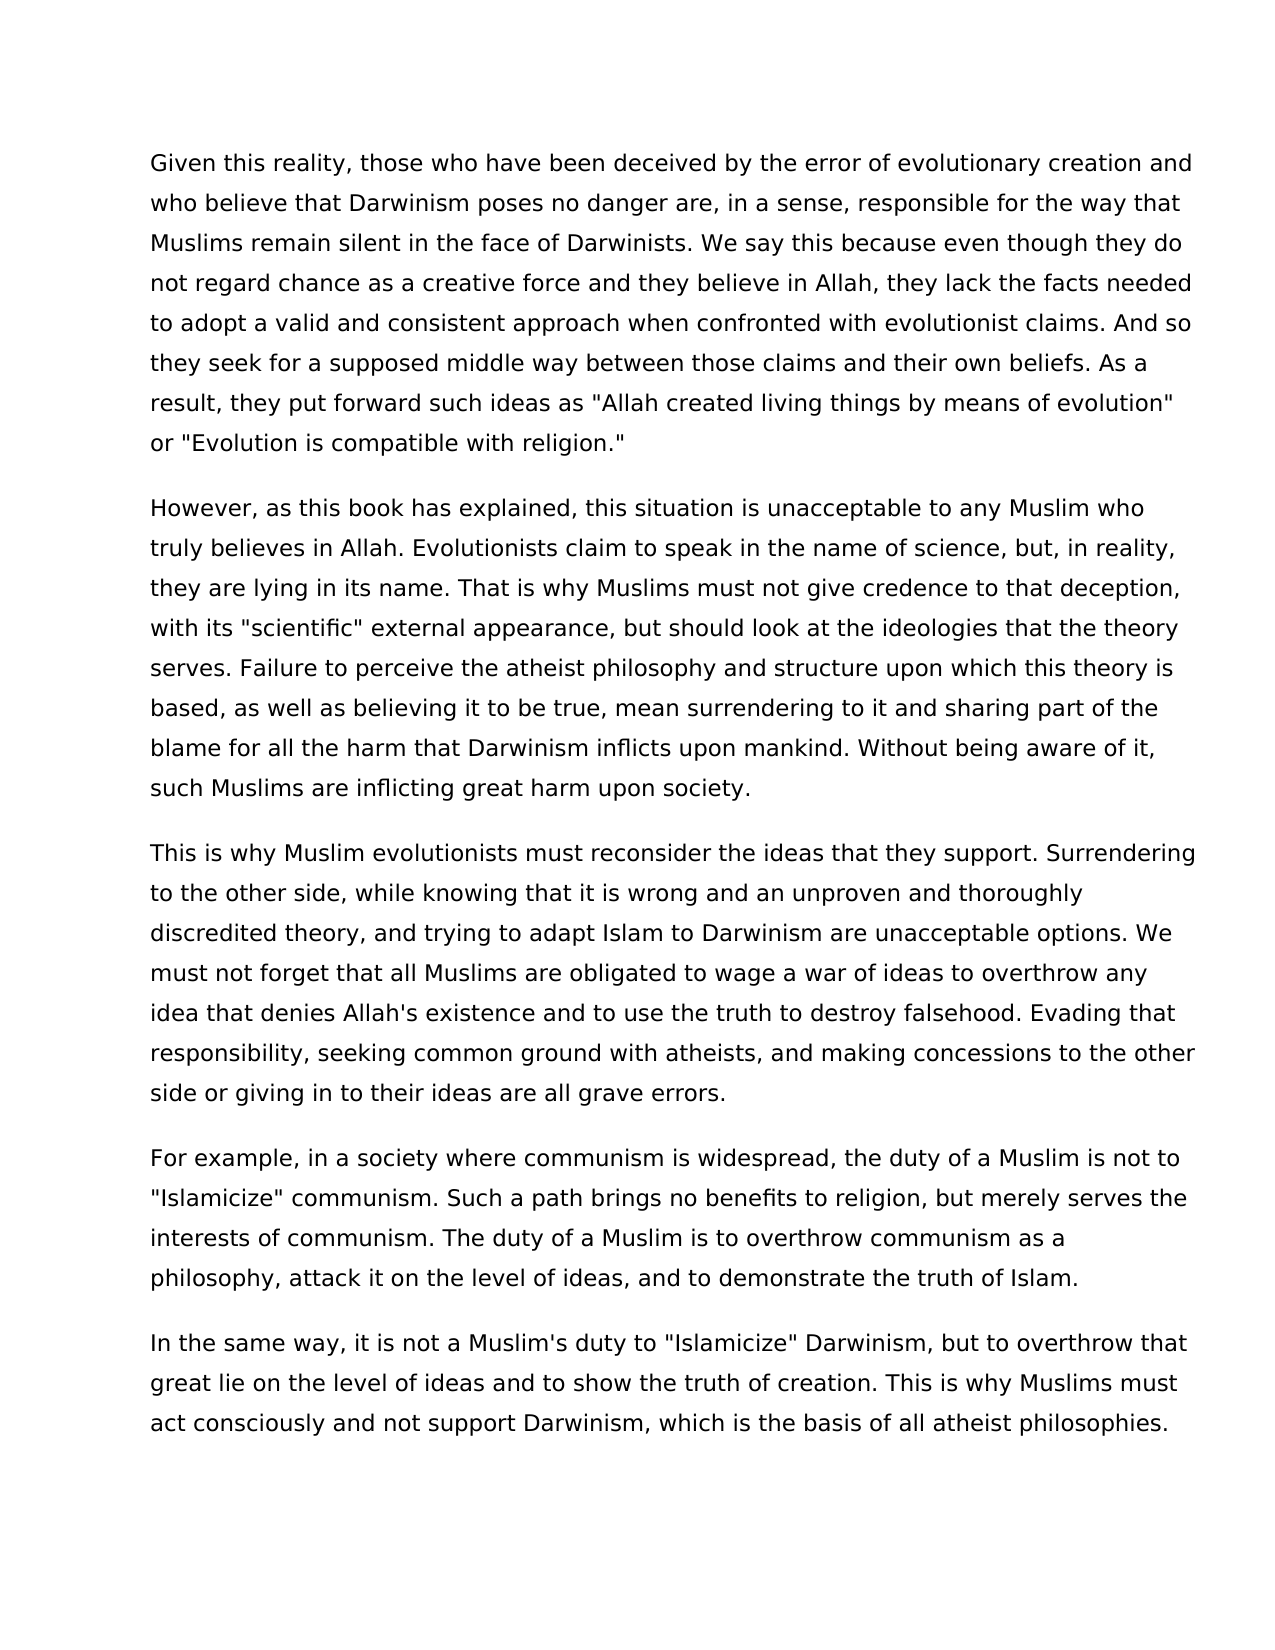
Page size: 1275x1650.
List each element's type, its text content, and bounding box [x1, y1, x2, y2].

text In the same way, it is not a Muslim's duty to "Islamicize" Darwinism, but to overthrow that great lie on the level of ideas and to show the truth of creation. This is why Muslims must act consciously and not support Darwinism, which is the basis of all atheist philosophies. [150, 1330, 1200, 1437]
text This is why Muslim evolutionists must reconsider the ideas that they support. Surrendering to the other side, while knowing that it is wrong and an unproven and thoroughly discredited theory, and trying to adapt Islam to Darwinism are unacceptable options. We must not forget that all Muslims are obligated to wage a war of ideas to overthrow any idea that denies Allah's existence and to use the truth to destroy falsehood. Evading that responsibility, seeking common ground with atheists, and making concessions to the other side or giving in to their ideas are all grave errors. [150, 840, 1200, 1107]
text For example, in a society where communism is widespread, the duty of a Muslim is not to "Islamicize" communism. Such a path brings no benefits to religion, but merely serves the interests of communism. The duty of a Muslim is to overthrow communism as a philosophy, attack it on the level of ideas, and to demonstrate the truth of Islam. [150, 1145, 1200, 1292]
text However, as this book has explained, this situation is unacceptable to any Muslim who truly believes in Allah. Evolutionists claim to speak in the name of science, but, in reality, they are lying in its name. That is why Muslims must not give credence to that deception, with its "scientific" external appearance, but should look at the ideologies that the theory serves. Failure to perceive the atheist philosophy and structure upon which this theory is based, as well as believing it to be true, mean surrendering to it and sharing part of the blame for all the harm that Darwinism inflicts upon mankind. Without being aware of it, such Muslims are inflicting great harm upon society. [150, 495, 1200, 802]
text Given this reality, those who have been deceived by the error of evolutionary creation and who believe that Darwinism poses no danger are, in a sense, responsible for the way that Muslims remain silent in the face of Darwinists. We say this because even though they do not regard chance as a creative force and they believe in Allah, they lack the facts needed to adopt a valid and consistent approach when confronted with evolutionist claims. And so they seek for a supposed middle way between those claims and their own beliefs. As a result, they put forward such ideas as "Allah created living things by means of evolution" or "Evolution is compatible with religion." [150, 150, 1200, 457]
